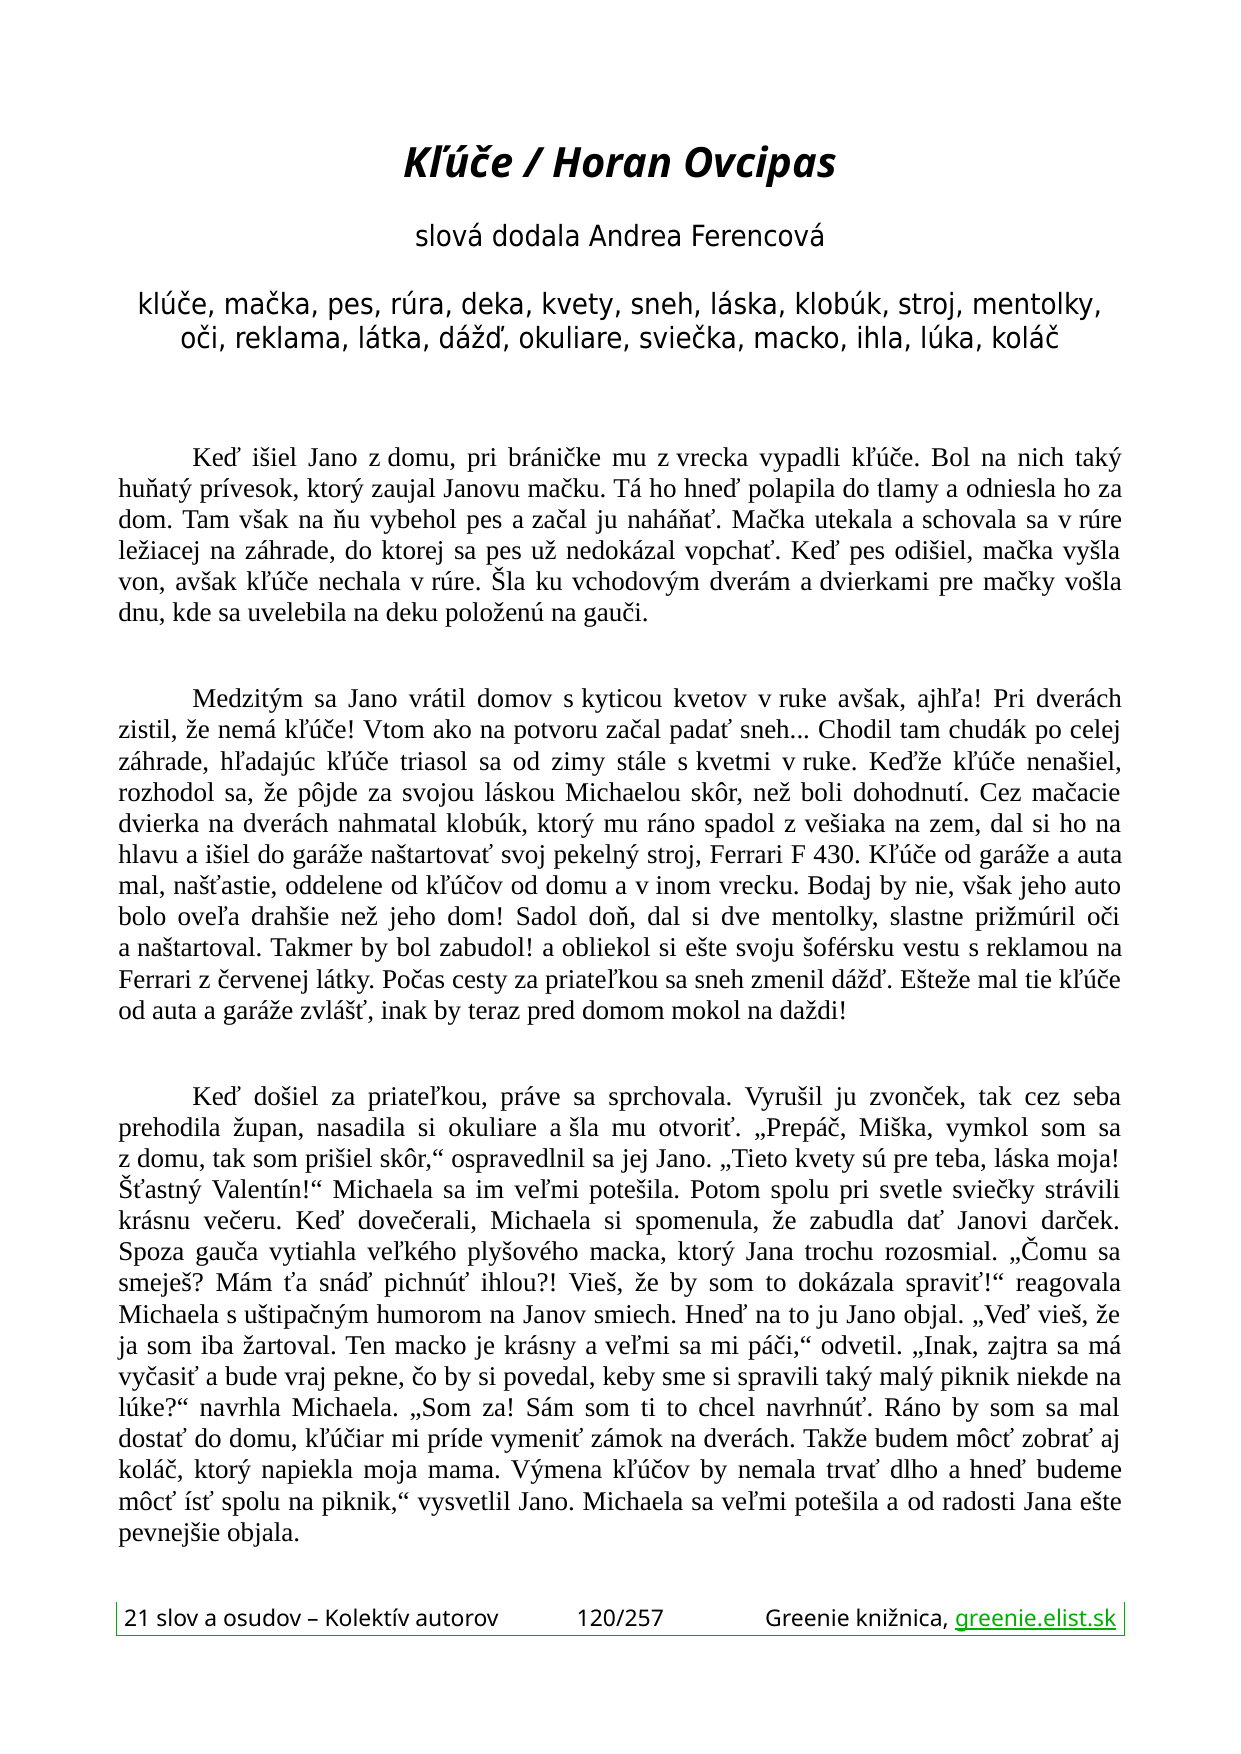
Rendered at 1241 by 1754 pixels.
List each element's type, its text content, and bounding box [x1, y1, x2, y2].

text Medzitým sa Jano vrátil domov s kyticou kvetov v ruke avšak, ajhľa! Pri dverách zistil, že nemá kľúče! Vtom ako na potvoru začal padať sneh... Chodil tam chudák po celej záhrade, hľadajúc kľúče triasol sa od zimy stále s kvetmi v ruke. Keďže kľúče nenašiel, rozhodol sa, že pôjde za svojou láskou Michaelou skôr, než boli dohodnutí. Cez mačacie dvierka na dverách nahmatal klobúk, ktorý mu ráno spadol z vešiaka na zem, dal si ho na hlavu a išiel do garáže naštartovať svoj pekelný stroj, Ferrari F 430. Kľúče od garáže a auta mal, našťastie, oddelene od kľúčov od domu a v inom vrecku. Bodaj by nie, však jeho auto bolo oveľa drahšie než jeho dom! Sadol doň, dal si dve mentolky, slastne prižmúril oči a naštartoval. Takmer by bol zabudol! a obliekol si ešte svoju šoférsku vestu s reklamou na Ferrari z červenej látky. Počas cesty za priateľkou sa sneh zmenil dážď. Ešteže mal tie kľúče od auta a garáže zvlášť, inak by teraz pred domom mokol na daždi! [118, 682, 1122, 1025]
text Keď došiel za priateľkou, práve sa sprchovala. Vyrušil ju zvonček, tak cez seba prehodila župan, nasadila si okuliare a šla mu otvoriť. „Prepáč, Miška, vymkol som sa z domu, tak som prišiel skôr,“ ospravedlnil sa jej Jano. „Tieto kvety sú pre teba, láska moja! Šťastný Valentín!“ Michaela sa im veľmi potešila. Potom spolu pri svetle sviečky strávili krásnu večeru. Keď dovečerali, Michaela si spomenula, že zabudla dať Janovi darček. Spoza gauča vytiahla veľkého plyšového macka, ktorý Jana trochu rozosmial. „Čomu sa smeješ? Mám ťa snáď pichnúť ihlou?! Vieš, že by som to dokázala spraviť!“ reagovala Michaela s uštipačným humorom na Janov smiech. Hneď na to ju Jano objal. „Veď vieš, že ja som iba žartoval. Ten macko je krásny a veľmi sa mi páči,“ odvetil. „Inak, zajtra sa má vyčasiť a bude vraj pekne, čo by si povedal, keby sme si spravili taký malý piknik niekde na lúke?“ navrhla Michaela. „Som za! Sám som ti to chcel navrhnúť. Ráno by som sa mal dostať do domu, kľúčiar mi príde vymeniť zámok na dverách. Takže budem môcť zobrať aj koláč, ktorý napiekla moja mama. Výmena kľúčov by nemala trvať dlho a hneď budeme môcť ísť spolu na piknik,“ vysvetlil Jano. Michaela sa veľmi potešila a od radosti Jana ešte pevnejšie objala. [118, 1080, 1122, 1547]
subtitle Kľúče / Horan Ovcipas [118, 133, 1122, 190]
text klúče, mačka, pes, rúra, deka, kvety, sneh, láska, klobúk, stroj, mentolky, oči, reklama, látka, dážď, okuliare, sviečka, macko, ihla, lúka, koláč [118, 287, 1122, 355]
text Keď išiel Jano z domu, pri bráničke mu z vrecka vypadli kľúče. Bol na nich taký huňatý prívesok, ktorý zaujal Janovu mačku. Tá ho hneď polapila do tlamy a odniesla ho za dom. Tam však na ňu vybehol pes a začal ju naháňať. Mačka utekala a schovala sa v rúre ležiacej na záhrade, do ktorej sa pes už nedokázal vopchať. Keď pes odišiel, mačka vyšla von, avšak kľúče nechala v rúre. Šla ku vchodovým dverám a dvierkami pre mačky vošla dnu, kde sa uvelebila na deku položenú na gauči. [118, 441, 1122, 628]
text slová dodala Andrea Ferencová [118, 219, 1122, 253]
